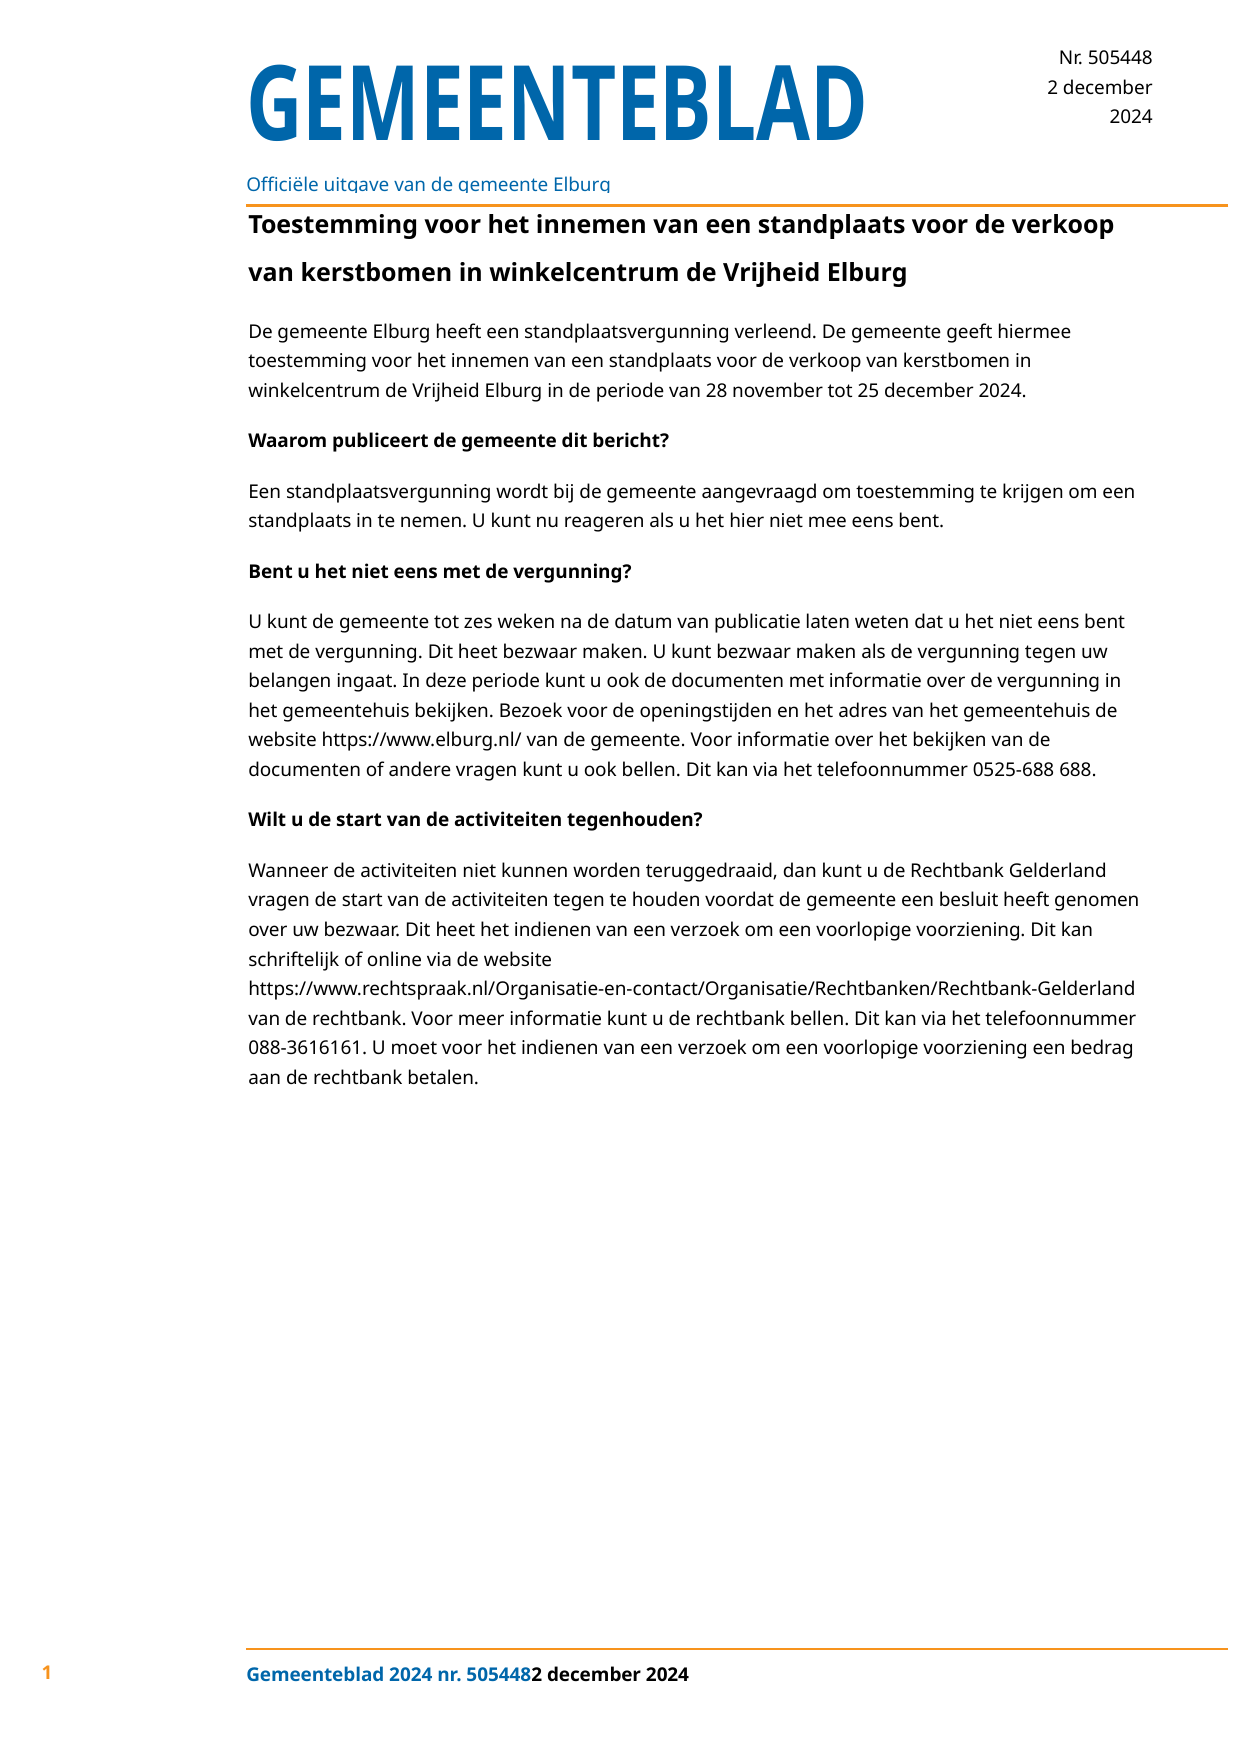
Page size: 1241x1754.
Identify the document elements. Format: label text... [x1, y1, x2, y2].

text Een standplaatsvergunning wordt bij de gemeente aangevraagd om toestemming te krijgen om een standplaats in te nemen. U kunt nu reageren als u het hier niet mee eens bent. [248, 478, 1152, 533]
text Waarom publiceert de gemeente dit bericht? [248, 427, 1152, 453]
text Wilt u de start van de activiteiten tegenhouden? [248, 807, 1152, 832]
text Bent u het niet eens met de vergunning? [248, 558, 1152, 584]
text Wanneer de activiteiten niet kunnen worden teruggedraaid, dan kunt u de Rechtbank Gelderland vragen de start van de activiteiten tegen te houden voordat de gemeente een besluit heeft genomen over uw bezwaar. Dit heet het indienen van een verzoek om een voorlopige voorziening. Dit kan schriftelijk of online via de website https://www.rechtspraak.nl/Organisatie-en-contact/Organisatie/Rechtbanken/Rechtbank-Gelderland van de rechtbank. Voor meer informatie kunt u de rechtbank bellen. Dit kan via het telefoonnummer 088-3616161. U moet voor het indienen van een verzoek om een voorlopige voorziening een bedrag aan de rechtbank betalen. [248, 857, 1152, 1090]
text De gemeente Elburg heeft een standplaatsvergunning verleend. De gemeente geeft hiermee toestemming voor het innemen van een standplaats voor de verkoop van kerstbomen in winkelcentrum de Vrijheid Elburg in de periode van 28 november tot 25 december 2024. [248, 318, 1152, 403]
picture [41, 47, 231, 172]
text Toestemming voor het innemen van een standplaats voor de verkoop van kerstbomen in winkelcentrum de Vrijheid Elburg [248, 207, 1152, 288]
text U kunt de gemeente tot zes weken na de datum van publicatie laten weten dat u het niet eens bent met de vergunning. Dit heet bezwaar maken. U kunt bezwaar maken als de vergunning tegen uw belangen ingaat. In deze periode kunt u ook de documenten met informatie over de vergunning in het gemeentehuis bekijken. Bezoek voor de openingstijden en het adres van het gemeentehuis de website https://www.elburg.nl/ van de gemeente. Voor informatie over het bekijken van de documenten of andere vragen kunt u ook bellen. Dit kan via het telefoonnummer 0525-688 688. [248, 608, 1152, 782]
